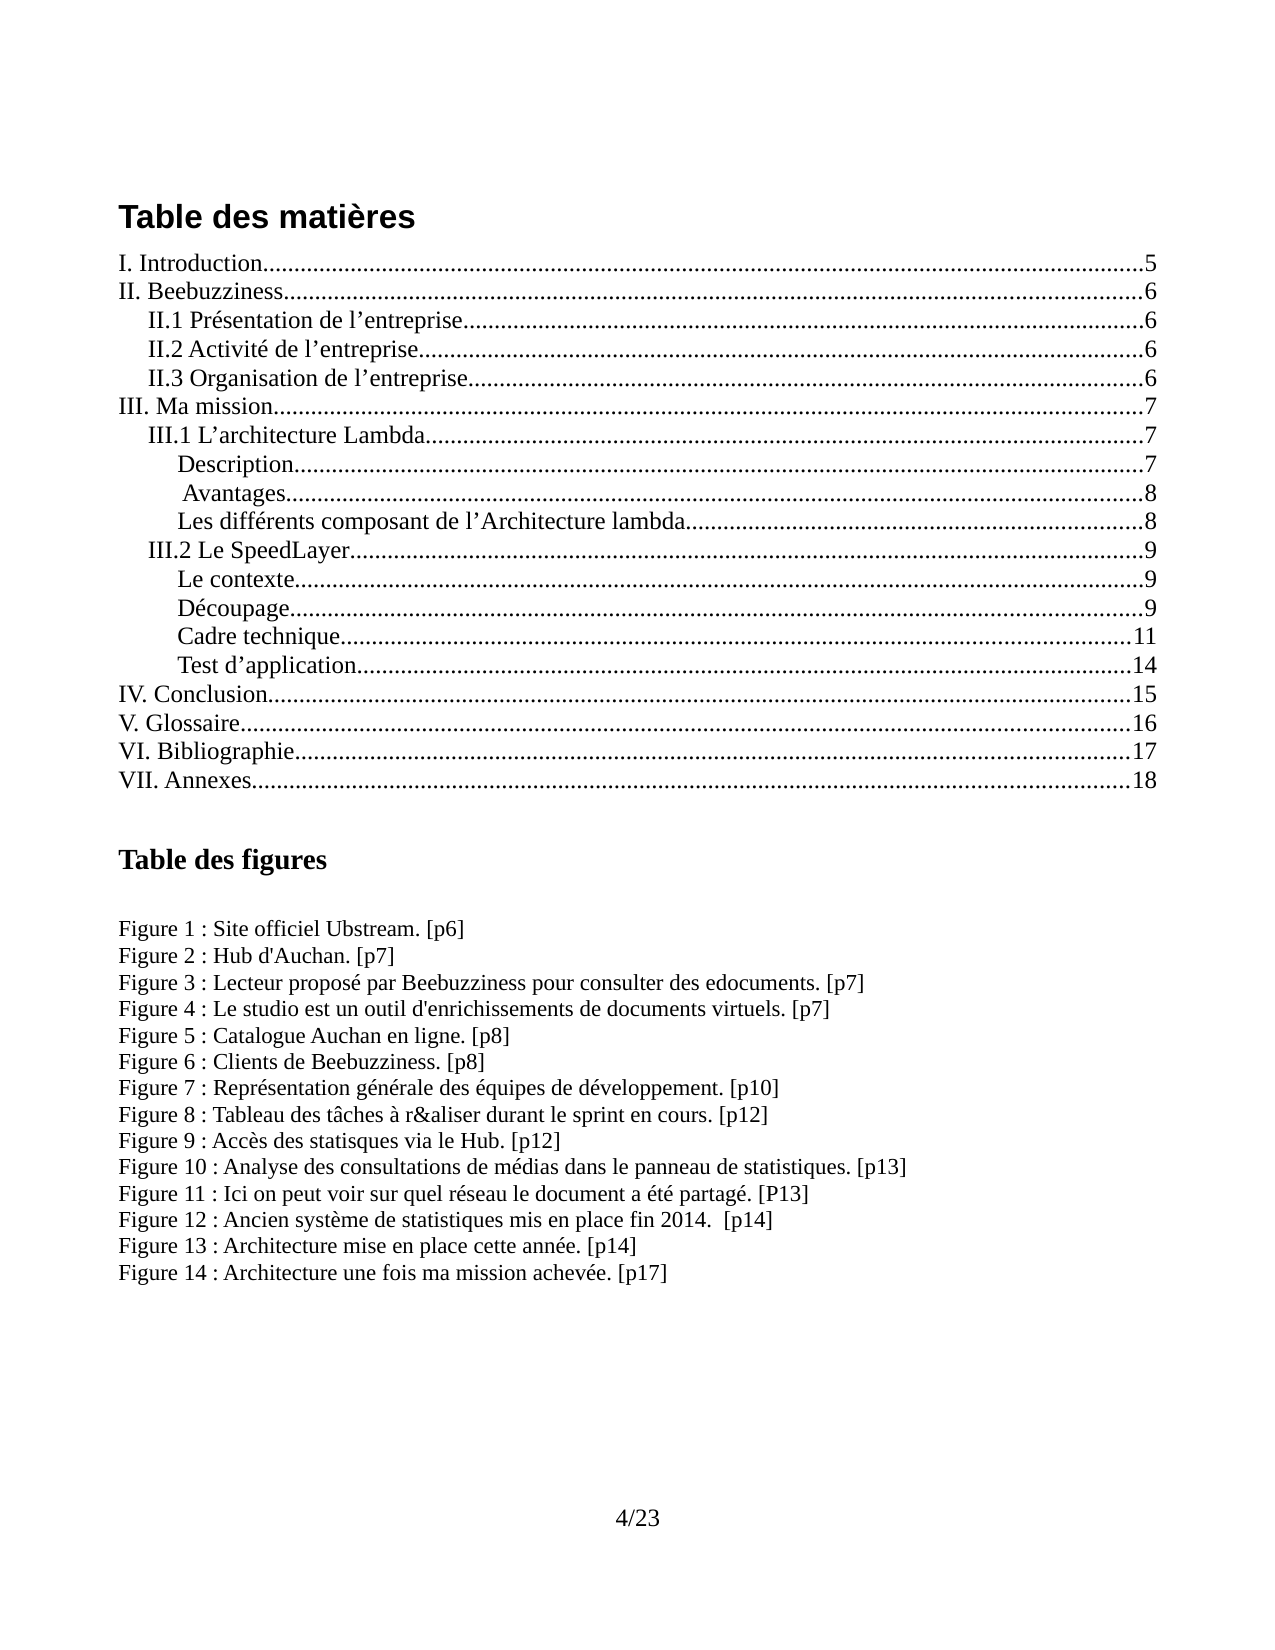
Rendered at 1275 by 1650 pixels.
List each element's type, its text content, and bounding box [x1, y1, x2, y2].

text II.1 Présentation de l’entreprise 6 [148, 305, 1157, 334]
text I. Introduction 5 [118, 248, 1157, 276]
text II.2 Activité de l’entreprise 6 [148, 334, 1157, 363]
text VII. Annexes 18 [118, 765, 1157, 794]
text Avantages 8 [177, 478, 1157, 506]
text Figure 14 : Architecture une fois ma mission achevée. [p17] [118, 1259, 1157, 1285]
text Le contexte 9 [177, 564, 1157, 593]
text Figure 10 : Analyse des consultations de médias dans le panneau de statistiques. [p13] [118, 1153, 1157, 1180]
text Découpage 9 [177, 593, 1157, 621]
text Les différents composant de l’Architecture lambda 8 [177, 506, 1157, 535]
text Figure 7 : Représentation générale des équipes de développement. [p10] [118, 1074, 1157, 1101]
text III.1 L’architecture Lambda 7 [148, 420, 1157, 449]
text IV. Conclusion 15 [118, 679, 1157, 708]
text Description 7 [177, 449, 1157, 478]
text Figure 5 : Catalogue Auchan en ligne. [p8] [118, 1022, 1157, 1048]
subtitle Table des matières [118, 197, 1157, 235]
text Figure 8 : Tableau des tâches à r&aliser durant le sprint en cours. [p12] [118, 1101, 1157, 1127]
text V. Glossaire 16 [118, 708, 1157, 736]
text Figure 1 : Site officiel Ubstream. [p6] [118, 909, 1157, 943]
text Figure 2 : Hub d'Auchan. [p7] [118, 943, 1157, 969]
text VI. Bibliographie 17 [118, 736, 1157, 765]
text III.2 Le SpeedLayer 9 [148, 535, 1157, 564]
text Test d’application 14 [177, 650, 1157, 679]
text Figure 6 : Clients de Beebuzziness. [p8] [118, 1048, 1157, 1074]
text Figure 4 : Le studio est un outil d'enrichissements de documents virtuels. [p7] [118, 995, 1157, 1022]
text Figure 12 : Ancien système de statistiques mis en place fin 2014. [p14] [118, 1206, 1157, 1232]
text II. Beebuzziness 6 [118, 276, 1157, 305]
text Table des figures [118, 842, 1157, 876]
text Figure 3 : Lecteur proposé par Beebuzziness pour consulter des edocuments. [p7] [118, 969, 1157, 995]
text II.3 Organisation de l’entreprise 6 [148, 363, 1157, 391]
text Figure 11 : Ici on peut voir sur quel réseau le document a été partagé. [P13] [118, 1180, 1157, 1206]
text Cadre technique 11 [177, 621, 1157, 650]
text Figure 9 : Accès des statisques via le Hub. [p12] [118, 1127, 1157, 1153]
text Figure 13 : Architecture mise en place cette année. [p14] [118, 1232, 1157, 1259]
text III. Ma mission 7 [118, 391, 1157, 420]
